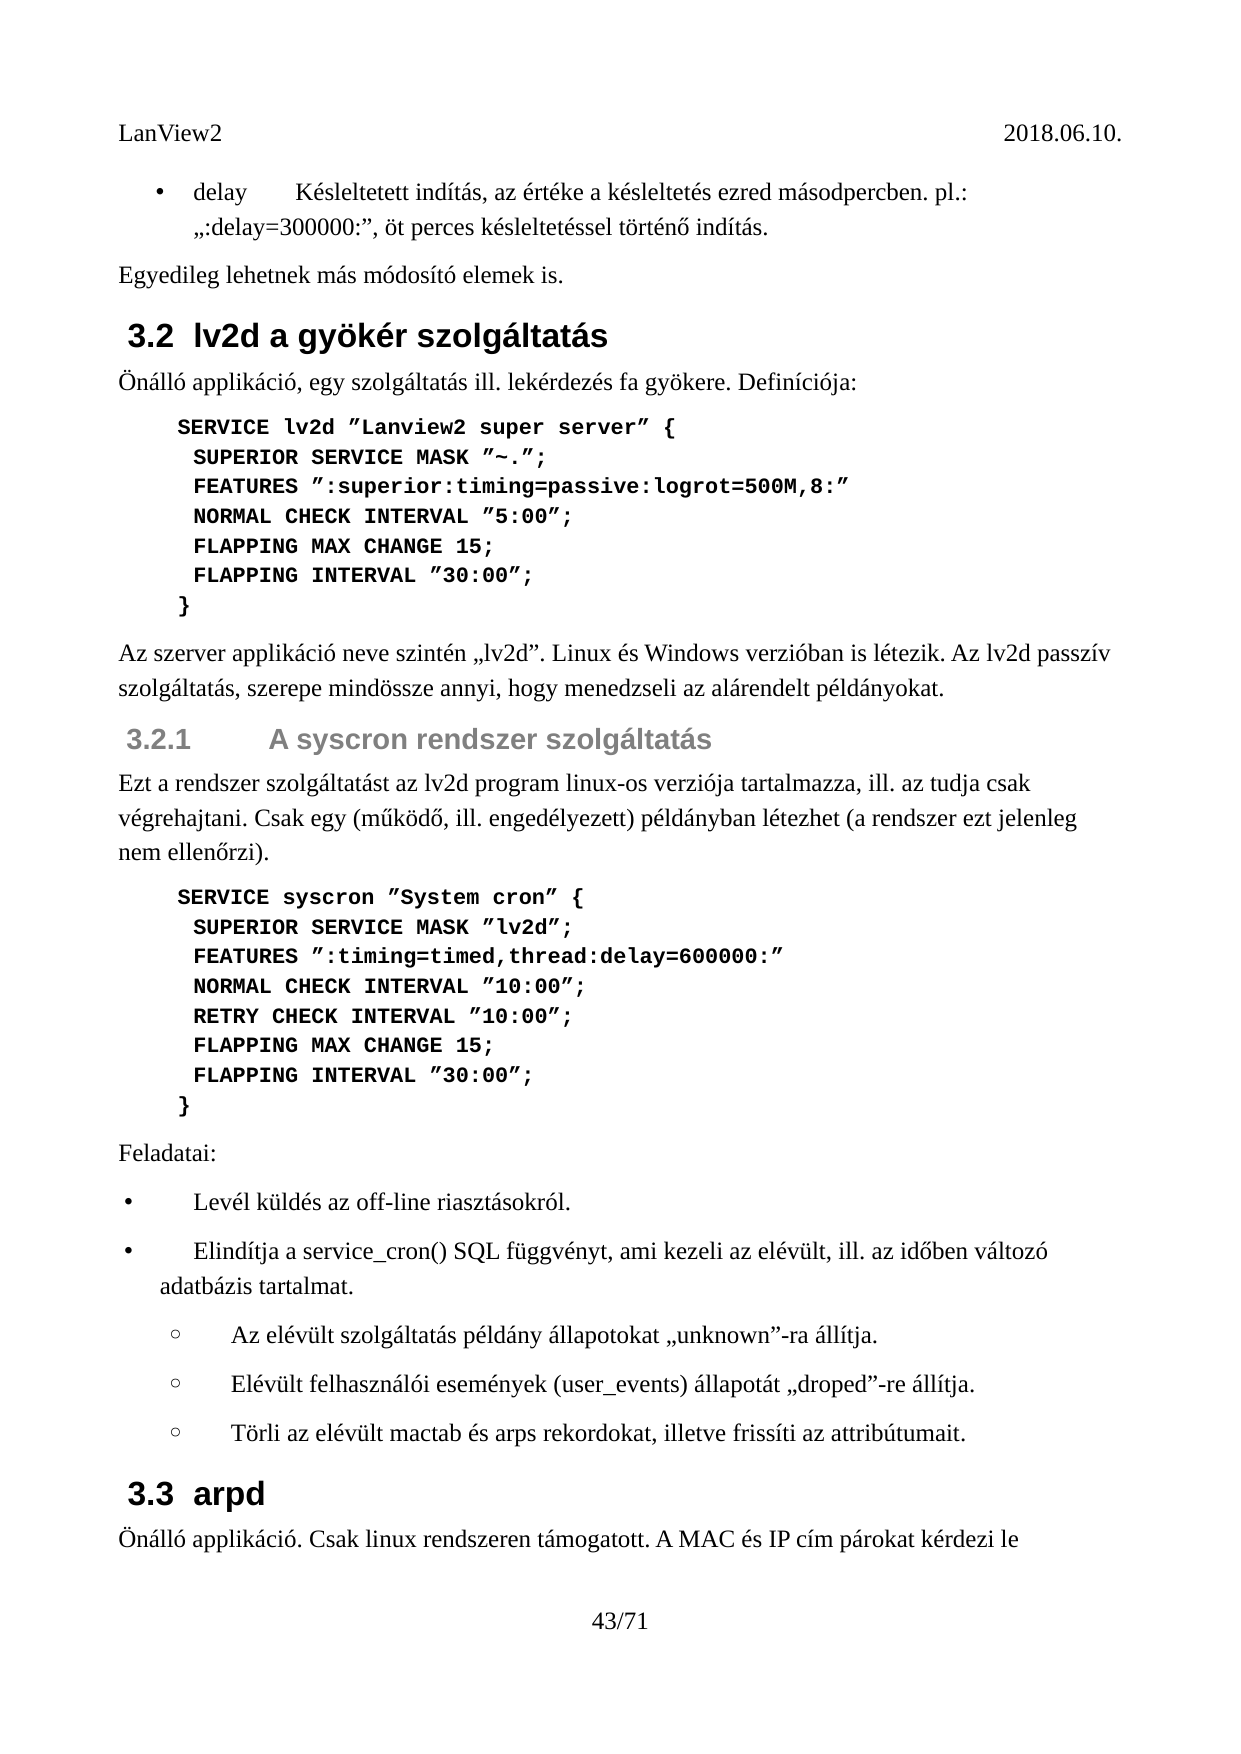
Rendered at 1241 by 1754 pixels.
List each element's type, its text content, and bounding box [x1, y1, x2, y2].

text Egyedileg lehetnek más módosító elemek is. [118, 261, 1122, 289]
text Az szerver applikáció neve szintén „lv2d”. Linux és Windows verzióban is létezik. Az lv2d passzív szolgáltatás, szerepe mindössze annyi, hogy menedzseli az alárendelt példányokat. [118, 638, 1122, 702]
text SERVICE syscron ”System cron” { SUPERIOR SERVICE MASK ”lv2d”; FEATURES ”:timing=timed,thread:delay=600000:” NORMAL CHECK INTERVAL ”10:00”; RETRY CHECK INTERVAL ”10:00”; FLAPPING MAX CHANGE 15; FLAPPING INTERVAL ”30:00”; } [177, 886, 1122, 1119]
text Ezt a rendszer szolgáltatást az lv2d program linux-os verziója tartalmazza, ill. az tudja csak végrehajtani. Csak egy (működő, ill. engedélyezett) példányban létezhet (a rendszer ezt jelenleg nem ellenőrzi). [118, 768, 1122, 866]
list delay Késleltetett indítás, az értéke a késleltetés ezred másodpercben. pl.: „:delay=300000:”, öt perces késleltetéssel történő indítás. [156, 177, 1122, 240]
subtitle A syscron rendszer szolgáltatás [118, 722, 1122, 756]
text SERVICE lv2d ”Lanview2 super server” { SUPERIOR SERVICE MASK ”~.”; FEATURES ”:superior:timing=passive:logrot=500M,8:” NORMAL CHECK INTERVAL ”5:00”; FLAPPING MAX CHANGE 15; FLAPPING INTERVAL ”30:00”; } [177, 416, 1122, 619]
subtitle lv2d a gyökér szolgáltatás [118, 316, 1122, 354]
list Levél küldés az off-line riasztásokról. [124, 1187, 1122, 1216]
list Elindítja a service_cron() SQL függvényt, ami kezeli az elévült, ill. az időben változó adatbázis tartalmat. [124, 1236, 1122, 1299]
text Önálló applikáció. Csak linux rendszeren támogatott. A MAC és IP cím párokat kérdezi le [118, 1524, 1122, 1553]
subtitle arpd [118, 1473, 1122, 1512]
list Elévült felhasználói események (user_events) állapotát „droped”-re állítja. [165, 1369, 1122, 1398]
list Törli az elévült mactab és arps rekordokat, illetve frissíti az attribútumait. [165, 1418, 1122, 1447]
list Az elévült szolgáltatás példány állapotokat „unknown”-ra állítja. [165, 1320, 1122, 1349]
text Önálló applikáció, egy szolgáltatás ill. lekérdezés fa gyökere. Definíciója: [118, 367, 1122, 396]
text Feladatai: [118, 1138, 1122, 1167]
